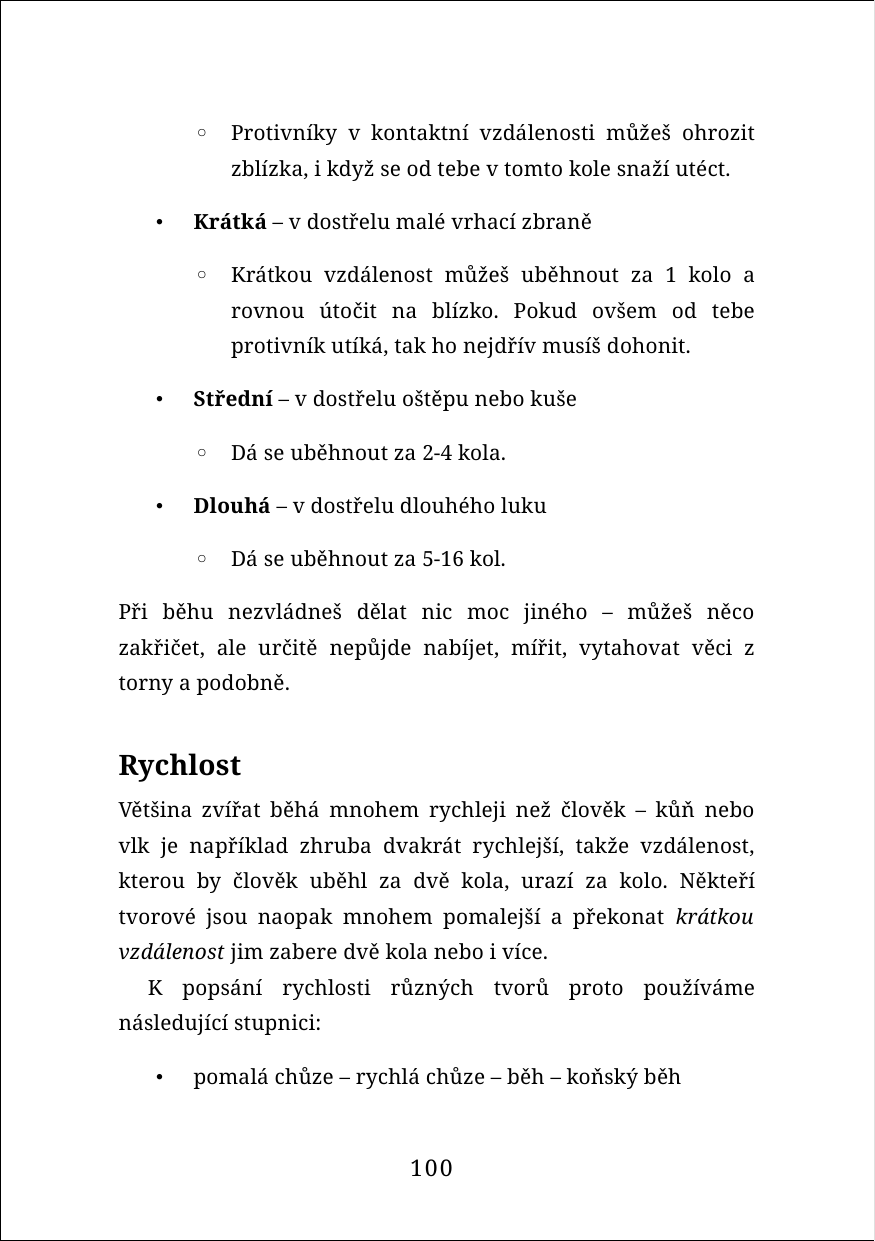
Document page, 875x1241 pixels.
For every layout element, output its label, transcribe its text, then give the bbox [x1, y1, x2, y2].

list Střední – v dostřelu oštěpu nebo kuše [156, 384, 756, 413]
list Krátká – v dostřelu malé vrhací zbraně [156, 207, 756, 235]
list Dá se uběhnout za 2-4 kola. [193, 438, 756, 466]
subtitle Rychlost [118, 745, 756, 784]
list Protivníky v kontaktní vzdálenosti můžeš ohrozit zblízka, i když se od tebe v tomto kole snaží utéct. [193, 118, 756, 182]
list Dá se uběhnout za 5-16 kol. [193, 544, 756, 573]
text Při běhu nezvládneš dělat nic moc jiného – můžeš něco zakřičet, ale určitě nepůjde nabíjet, mířit, vytahovat věci z torny a podobně. [118, 597, 756, 697]
list pomalá chůze – rychlá chůze – běh – koňský běh [156, 1062, 756, 1090]
list Krátkou vzdálenost můžeš uběhnout za 1 kolo a rovnou útočit na blízko. Pokud ovšem od tebe protivník utíká, tak ho nejdřív musíš dohonit. [193, 260, 756, 360]
list Dlouhá – v dostřelu dlouhého luku [156, 491, 756, 519]
text Většina zvířat běhá mnohem rychleji než člověk – kůň nebo vlk je například zhruba dvakrát rychlejší, takže vzdálenost, kterou by člověk uběhl za dvě kola, urazí za kolo. Někteří tvorové jsou naopak mnohem pomalejší a překonat krátkou vzdálenost jim zabere dvě kola nebo i více. K popsání rychlosti různých tvorů proto používáme následující stupnici: [118, 795, 756, 1037]
